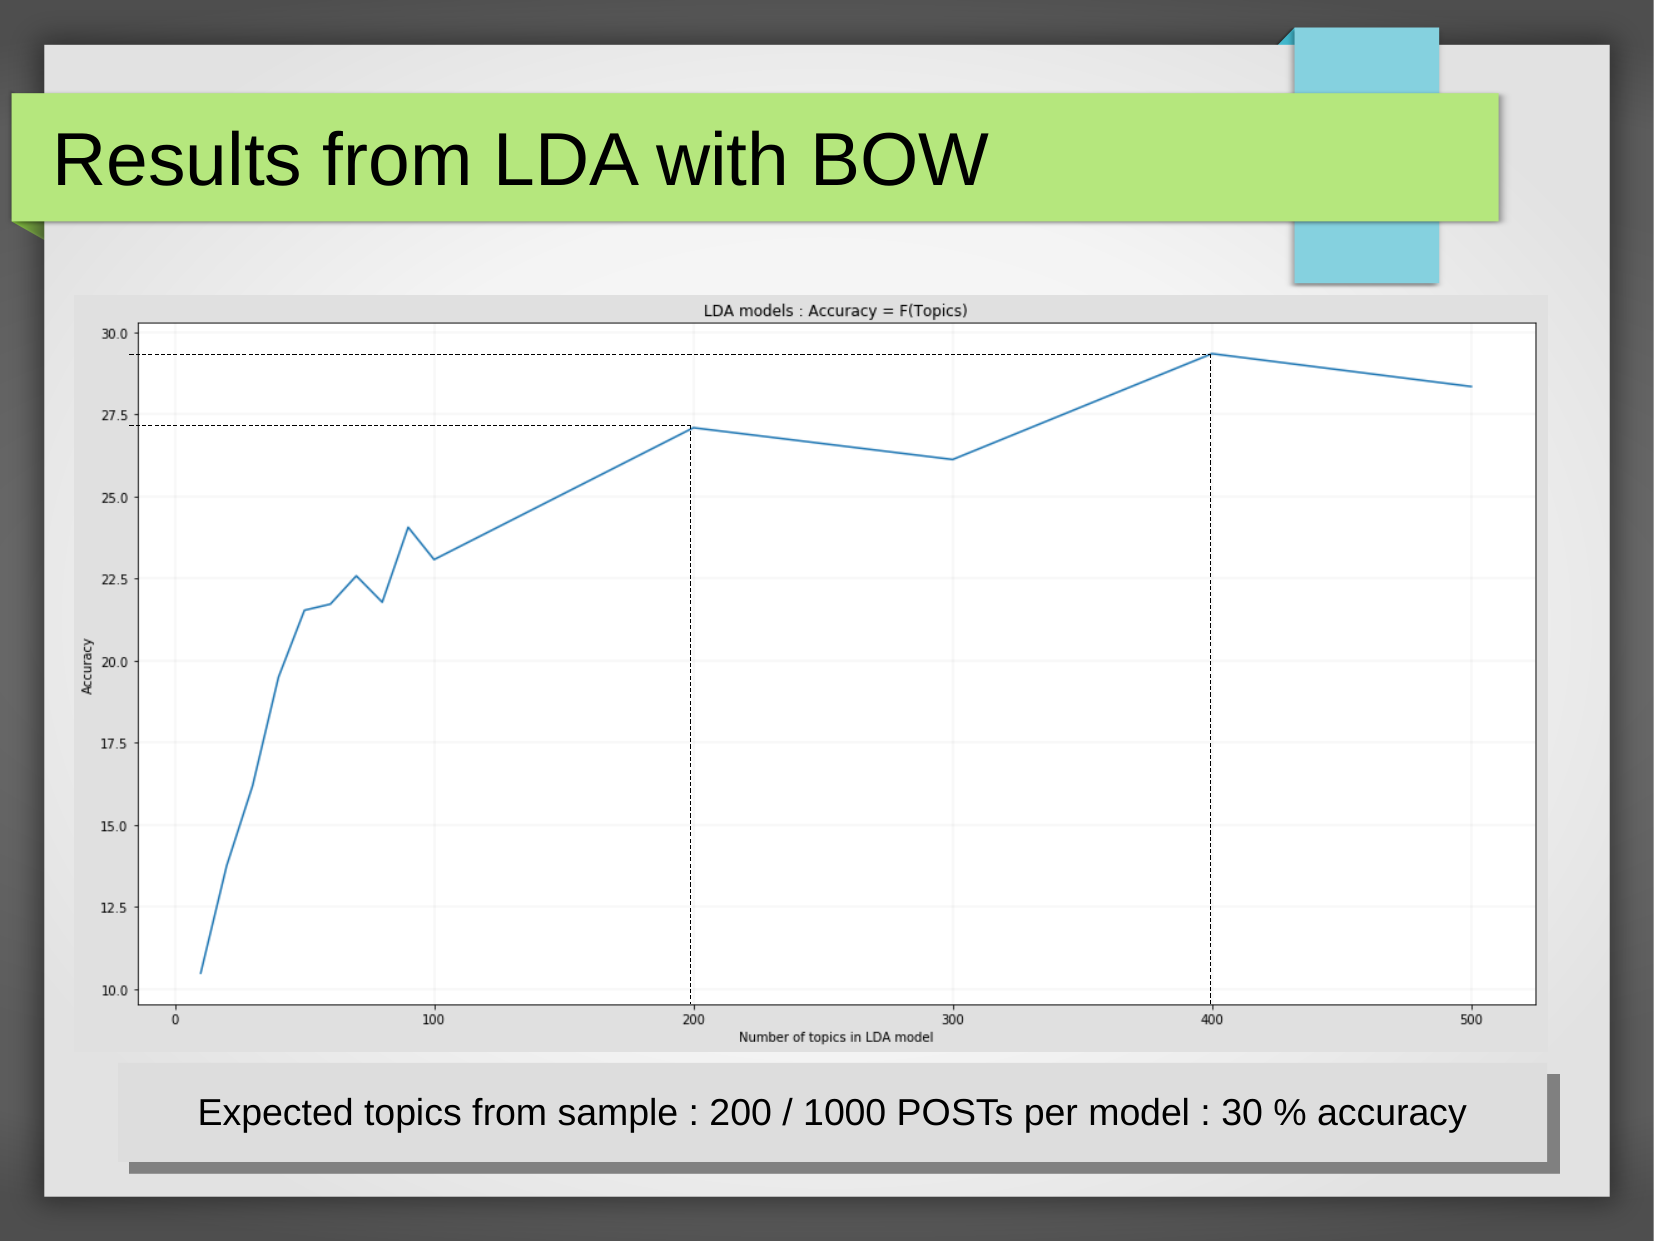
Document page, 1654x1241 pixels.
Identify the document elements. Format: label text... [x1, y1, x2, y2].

title Results from LDA with BOW [52, 100, 1517, 219]
text_box Expected topics from sample : 200 / 1000 POSTs per model : 30 % accuracy [118, 1062, 1548, 1162]
picture [0, 0, 1654, 1241]
